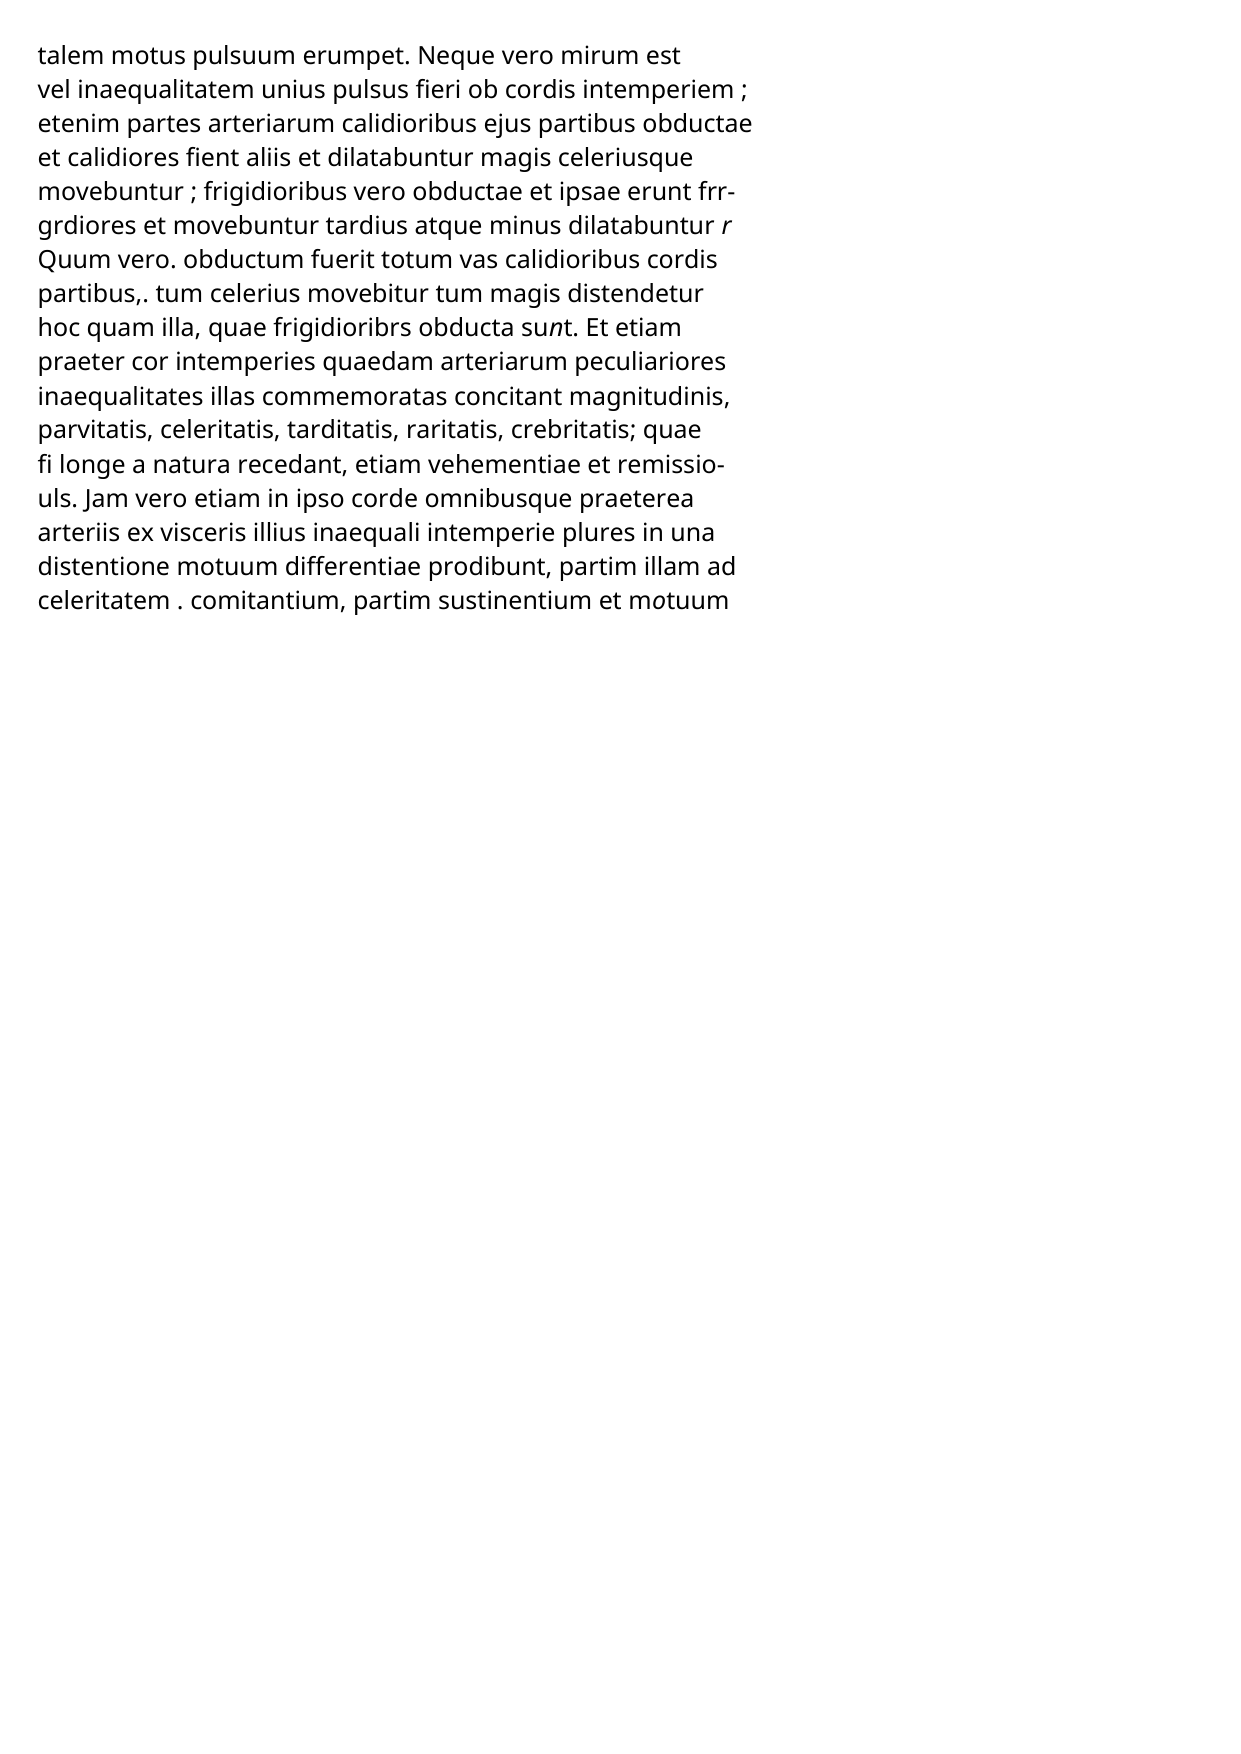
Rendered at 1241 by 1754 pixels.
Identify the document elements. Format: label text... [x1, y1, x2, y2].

text talem motus pulsuum erumpet. Neque vero mirum est vel inaequalitatem unius pulsus fieri ob cordis intemperiem ; etenim partes arteriarum calidioribus ejus partibus obductae et calidiores fient aliis et dilatabuntur magis celeriusque movebuntur ; frigidioribus vero obductae et ipsae erunt frr- grdiores et movebuntur tardius atque minus dilatabuntur r Quum vero. obductum fuerit totum vas calidioribus cordis partibus,. tum celerius movebitur tum magis distendetur hoc quam illa, quae frigidioribrs obducta sunt. Et etiam praeter cor intemperies quaedam arteriarum peculiariores inaequalitates illas commemoratas concitant magnitudinis, parvitatis, celeritatis, tarditatis, raritatis, crebritatis; quae fi longe a natura recedant, etiam vehementiae et remissio- uls. Jam vero etiam in ipso corde omnibusque praeterea arteriis ex visceris illius inaequali intemperie plures in una distentione motuum differentiae prodibunt, partim illam ad celeritatem . comitantium, partim sustinentium et motuum [37, 37, 1203, 617]
